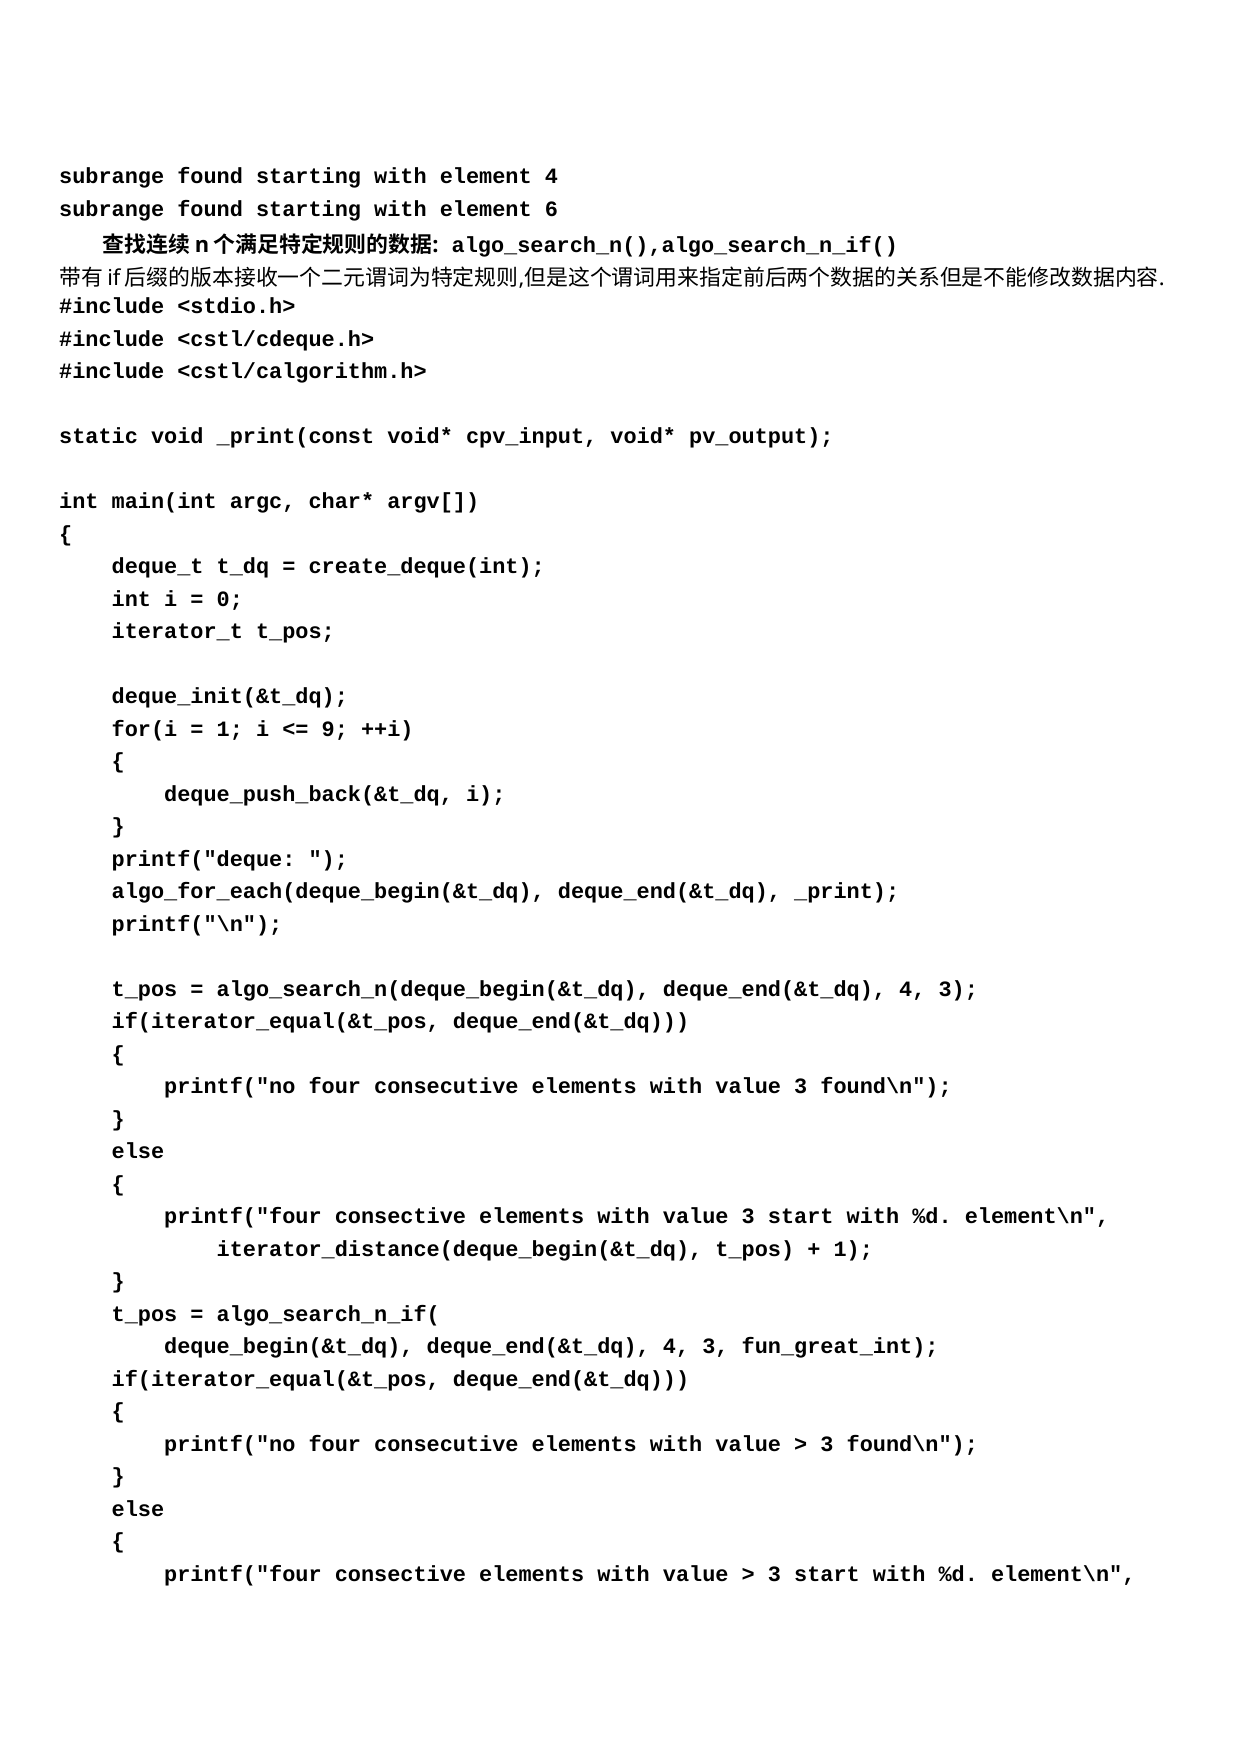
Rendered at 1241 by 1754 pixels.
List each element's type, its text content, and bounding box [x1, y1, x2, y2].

text deque_t t_dq = create_deque(int); [59, 552, 1181, 584]
text int main(int argc, char* argv[]) [59, 487, 1181, 519]
text #include <cstl/calgorithm.h> [59, 357, 1181, 389]
text printf("no four consecutive elements with value > 3 found\n"); [59, 1429, 1181, 1462]
text { [59, 1397, 1181, 1429]
text { [59, 1527, 1181, 1559]
text printf("four consective elements with value 3 start with %d. element\n", [59, 1202, 1181, 1234]
text } [59, 1104, 1181, 1137]
text } [59, 812, 1181, 844]
text printf("\n"); [59, 909, 1181, 942]
text int i = 0; [59, 584, 1181, 617]
text if(iterator_equal(&t_pos, deque_end(&t_dq))) [59, 1007, 1181, 1039]
text } [59, 1267, 1181, 1299]
text { [59, 1169, 1181, 1202]
text printf("four consective elements with value > 3 start with %d. element\n", [59, 1559, 1181, 1592]
text { [59, 1039, 1181, 1072]
text #include <stdio.h> [59, 292, 1181, 324]
text else [59, 1137, 1181, 1169]
text 带有if后缀的版本接收一个二元谓词为特定规则,但是这个谓词用来指定前后两个数据的关系但是不能修改数据内容. [59, 259, 1181, 292]
text t_pos = algo_search_n(deque_begin(&t_dq), deque_end(&t_dq), 4, 3); [59, 974, 1181, 1007]
text { [59, 747, 1181, 779]
text subrange found starting with element 4 [59, 162, 1181, 194]
text subrange found starting with element 6 [59, 194, 1181, 227]
text static void _print(const void* cpv_input, void* pv_output); [59, 422, 1181, 454]
text if(iterator_equal(&t_pos, deque_end(&t_dq))) [59, 1364, 1181, 1397]
text deque_init(&t_dq); [59, 682, 1181, 714]
text } [59, 1462, 1181, 1494]
text printf("deque: "); [59, 844, 1181, 877]
text t_pos = algo_search_n_if( [59, 1299, 1181, 1332]
text #include <cstl/cdeque.h> [59, 324, 1181, 357]
text iterator_distance(deque_begin(&t_dq), t_pos) + 1); [59, 1234, 1181, 1267]
text deque_push_back(&t_dq, i); [59, 779, 1181, 812]
text iterator_t t_pos; [59, 617, 1181, 649]
text 查找连续n个满足特定规则的数据: algo_search_n(),algo_search_n_if() [59, 227, 1181, 259]
text algo_for_each(deque_begin(&t_dq), deque_end(&t_dq), _print); [59, 877, 1181, 909]
text else [59, 1494, 1181, 1527]
text printf("no four consecutive elements with value 3 found\n"); [59, 1072, 1181, 1104]
text deque_begin(&t_dq), deque_end(&t_dq), 4, 3, fun_great_int); [59, 1332, 1181, 1364]
text { [59, 519, 1181, 552]
text for(i = 1; i <= 9; ++i) [59, 714, 1181, 747]
